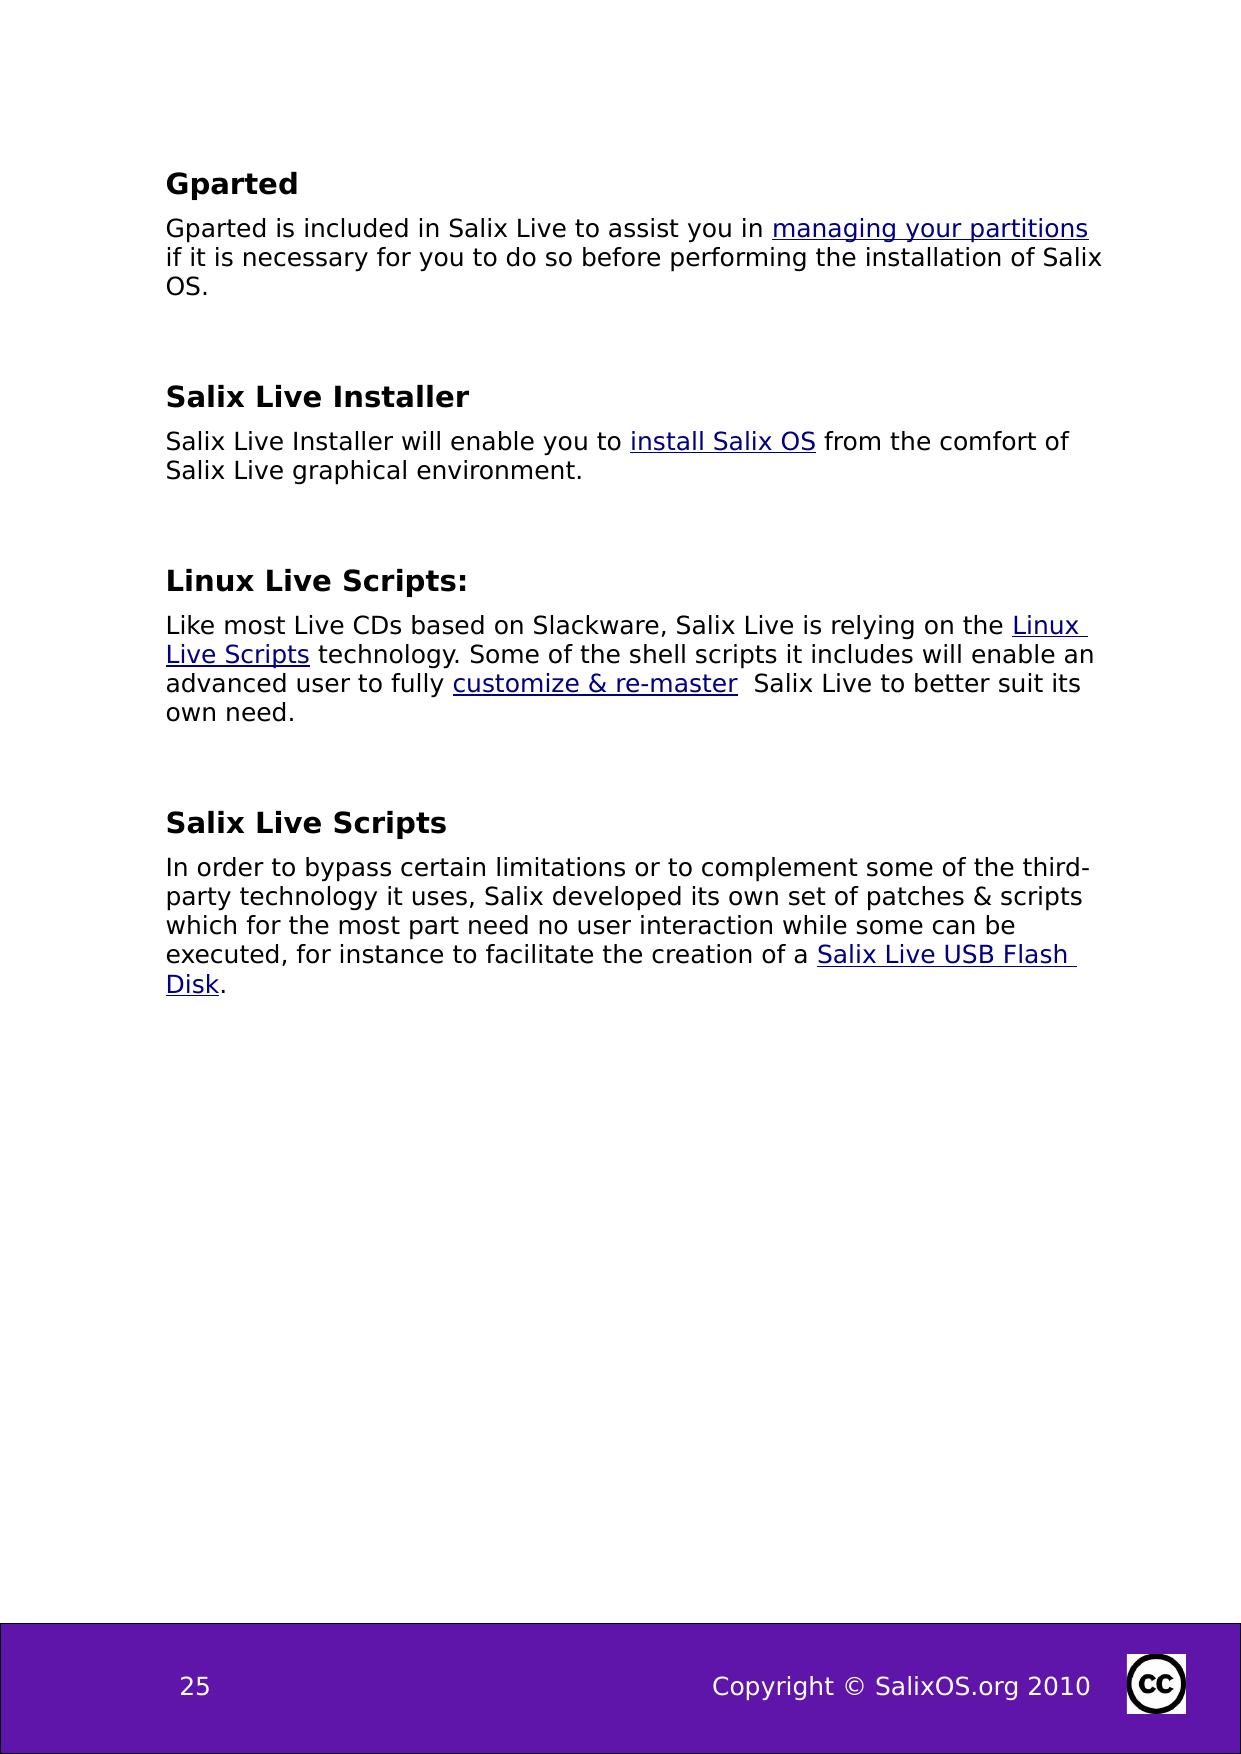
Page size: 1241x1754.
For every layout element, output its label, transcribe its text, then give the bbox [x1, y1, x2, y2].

subtitle Salix Live Installer [165, 381, 1104, 414]
subtitle Salix Live Scripts [165, 807, 1104, 841]
text Like most Live CDs based on Slackware, Salix Live is relying on the Linux Live Scripts technology. Some of the shell scripts it includes will enable an advanced user to fully customize & re-master Salix Live to better suit its own need. [165, 611, 1104, 728]
subtitle Linux Live Scripts: [165, 564, 1104, 598]
picture [1126, 1654, 1186, 1714]
subtitle Gparted [165, 167, 1104, 201]
text Salix Live Installer will enable you to install Salix OS from the comfort of Salix Live graphical environment. [165, 427, 1104, 485]
text Gparted is included in Salix Live to assist you in managing your partitions if it is necessary for you to do so before performing the installation of Salix OS. [165, 214, 1104, 301]
text In order to bypass certain limitations or to complement some of the third-party technology it uses, Salix developed its own set of patches & scripts which for the most part need no user interaction while some can be executed, for instance to facilitate the creation of a Salix Live USB Flash Disk. [165, 853, 1104, 999]
